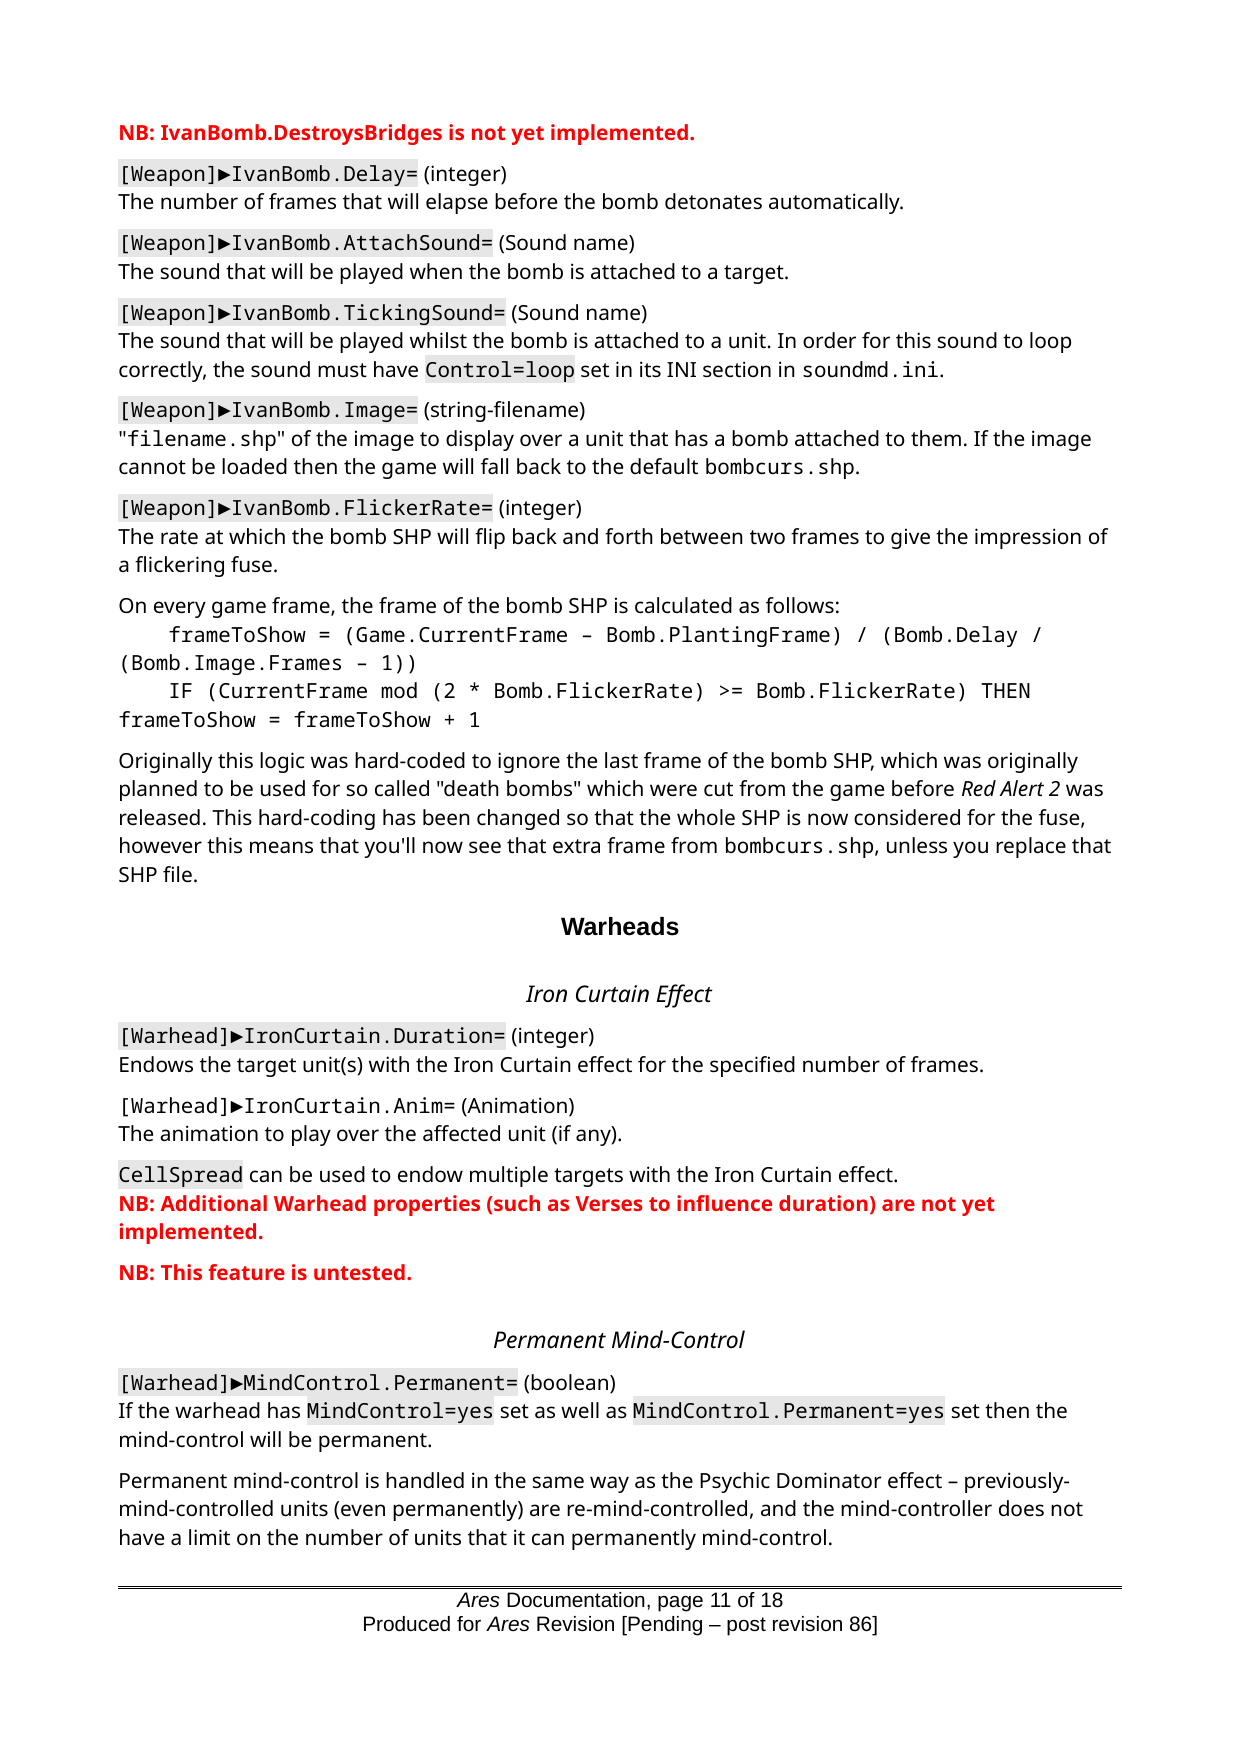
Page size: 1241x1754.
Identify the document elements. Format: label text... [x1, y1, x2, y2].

text [Weapon]►IvanBomb.TickingSound= (Sound name) The sound that will be played whilst the bomb is attached to a unit. In order for this sound to loop correctly, the sound must have Control=loop set in its INI section in soundmd.ini. [118, 298, 1122, 383]
subtitle Warheads [118, 912, 1122, 941]
text Permanent mind-control is handled in the same way as the Psychic Dominator effect – previously-mind-controlled units (even permanently) are re-mind-controlled, and the mind-controller does not have a limit on the number of units that it can permanently mind-control. [118, 1466, 1122, 1551]
text [Warhead]►IronCurtain.Anim= (Animation) The animation to play over the affected unit (if any). [118, 1091, 1122, 1148]
text Originally this logic was hard-coded to ignore the last frame of the bomb SHP, which was originally planned to be used for so called "death bombs" which were cut from the game before Red Alert 2 was released. This hard-coding has been changed so that the whole SHP is now considered for the fuse, however this means that you'll now see that extra frame from bombcurs.shp, unless you replace that SHP file. [118, 746, 1122, 888]
subtitle Iron Curtain Effect [118, 978, 1122, 1009]
text [Weapon]►IvanBomb.Image= (string-filename) "filename.shp" of the image to display over a unit that has a bomb attached to them. If the image cannot be loaded then the game will fall back to the default bombcurs.shp. [118, 396, 1122, 481]
text NB: This feature is untested. [118, 1258, 1122, 1287]
text NB: IvanBomb.DestroysBridges is not yet implemented. [118, 118, 1122, 147]
text CellSpread can be used to endow multiple targets with the Iron Curtain effect. NB: Additional Warhead properties (such as Verses to influence duration) are not yet implemented. [118, 1160, 1122, 1246]
text On every game frame, the frame of the bomb SHP is calculated as follows: frameToShow = (Game.CurrentFrame – Bomb.PlantingFrame) / (Bomb.Delay / (Bomb.Image.Frames – 1)) IF (CurrentFrame mod (2 * Bomb.FlickerRate) >= Bomb.FlickerRate) THEN frameToShow = frameToShow + 1 [118, 591, 1122, 733]
subtitle Permanent Mind-Control [118, 1324, 1122, 1355]
text [Warhead]►MindControl.Permanent= (boolean) If the warhead has MindControl=yes set as well as MindControl.Permanent=yes set then the mind-control will be permanent. [118, 1368, 1122, 1453]
text [Weapon]►IvanBomb.AttachSound= (Sound name) The sound that will be played when the bomb is attached to a target. [118, 228, 1122, 285]
text [Weapon]►IvanBomb.FlickerRate= (integer) The rate at which the bomb SHP will flip back and forth between two frames to give the impression of a flickering fuse. [118, 493, 1122, 579]
text [Weapon]►IvanBomb.Delay= (integer) The number of frames that will elapse before the bomb detonates automatically. [118, 159, 1122, 216]
text [Warhead]►IronCurtain.Duration= (integer) Endows the target unit(s) with the Iron Curtain effect for the specified number of frames. [118, 1022, 1122, 1078]
